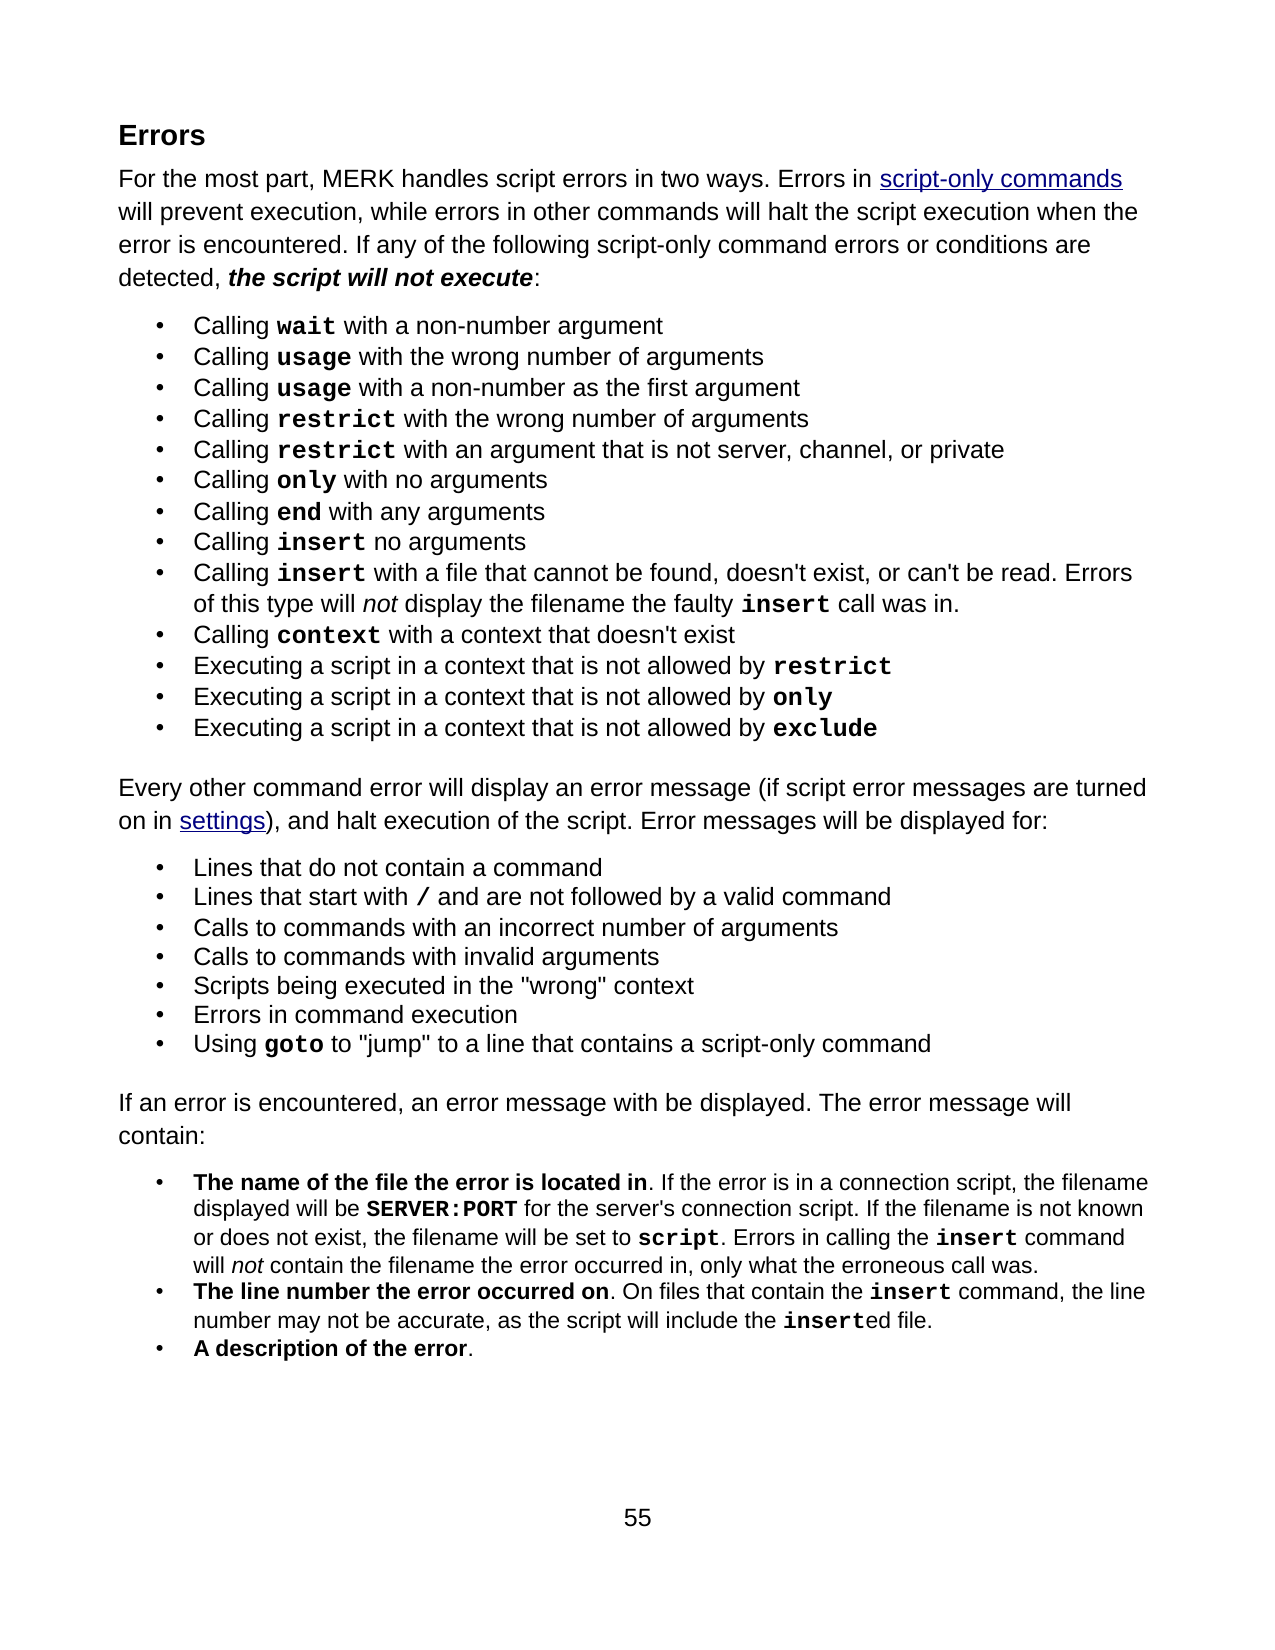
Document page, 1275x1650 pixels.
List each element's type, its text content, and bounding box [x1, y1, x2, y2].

list Calls to commands with an incorrect number of arguments [156, 913, 1157, 942]
list Scripts being executed in the "wrong" context [156, 971, 1157, 1000]
list The name of the file the error is located in. If the error is in a connection script, the filename displayed will be SERVER:PORT for the server's connection script. If the filename is not known or does not exist, the filename will be set to script. Errors in calling the insert command will not contain the filename the error occurred in, only what the erroneous call was. [156, 1169, 1157, 1278]
list Calling restrict with an argument that is not server, channel, or private [156, 434, 1157, 466]
text For the most part, MERK handles script errors in two ways. Errors in script-only commands will prevent execution, while errors in other commands will halt the script execution when the error is encountered. If any of the following script-only command errors or conditions are detected, the script will not execute: [118, 164, 1157, 292]
list Calling context with a context that doesn't exist [156, 620, 1157, 651]
list Lines that start with / and are not followed by a valid command [156, 882, 1157, 913]
list Calls to commands with invalid arguments [156, 942, 1157, 971]
list Calling wait with a non-number argument [156, 311, 1157, 342]
list Calling insert with a file that cannot be found, doesn't exist, or can't be read. Errors of this type will not display the filename the faulty insert call was in. [156, 558, 1157, 620]
list Calling only with no arguments [156, 466, 1157, 496]
subtitle Errors [118, 118, 1157, 152]
list Executing a script in a context that is not allowed by only [156, 682, 1157, 713]
list Lines that do not contain a command [156, 853, 1157, 882]
list Calling usage with a non-number as the first argument [156, 373, 1157, 404]
list Using goto to "jump" to a line that contains a script-only command [156, 1028, 1157, 1088]
list Errors in command execution [156, 1000, 1157, 1028]
list Executing a script in a context that is not allowed by exclude [156, 713, 1157, 744]
list The line number the error occurred on. On files that contain the insert command, the line number may not be accurate, as the script will include the inserted file. [156, 1278, 1157, 1335]
list Calling usage with the wrong number of arguments [156, 342, 1157, 373]
list Calling insert no arguments [156, 527, 1157, 558]
text Every other command error will display an error message (if script error messages are turned on in settings), and halt execution of the script. Error messages will be displayed for: [118, 773, 1157, 834]
list Calling end with any arguments [156, 496, 1157, 527]
list Executing a script in a context that is not allowed by restrict [156, 651, 1157, 682]
list A description of the error. [156, 1335, 1157, 1361]
list Calling restrict with the wrong number of arguments [156, 404, 1157, 434]
text If an error is encountered, an error message with be displayed. The error message will contain: [118, 1088, 1157, 1150]
